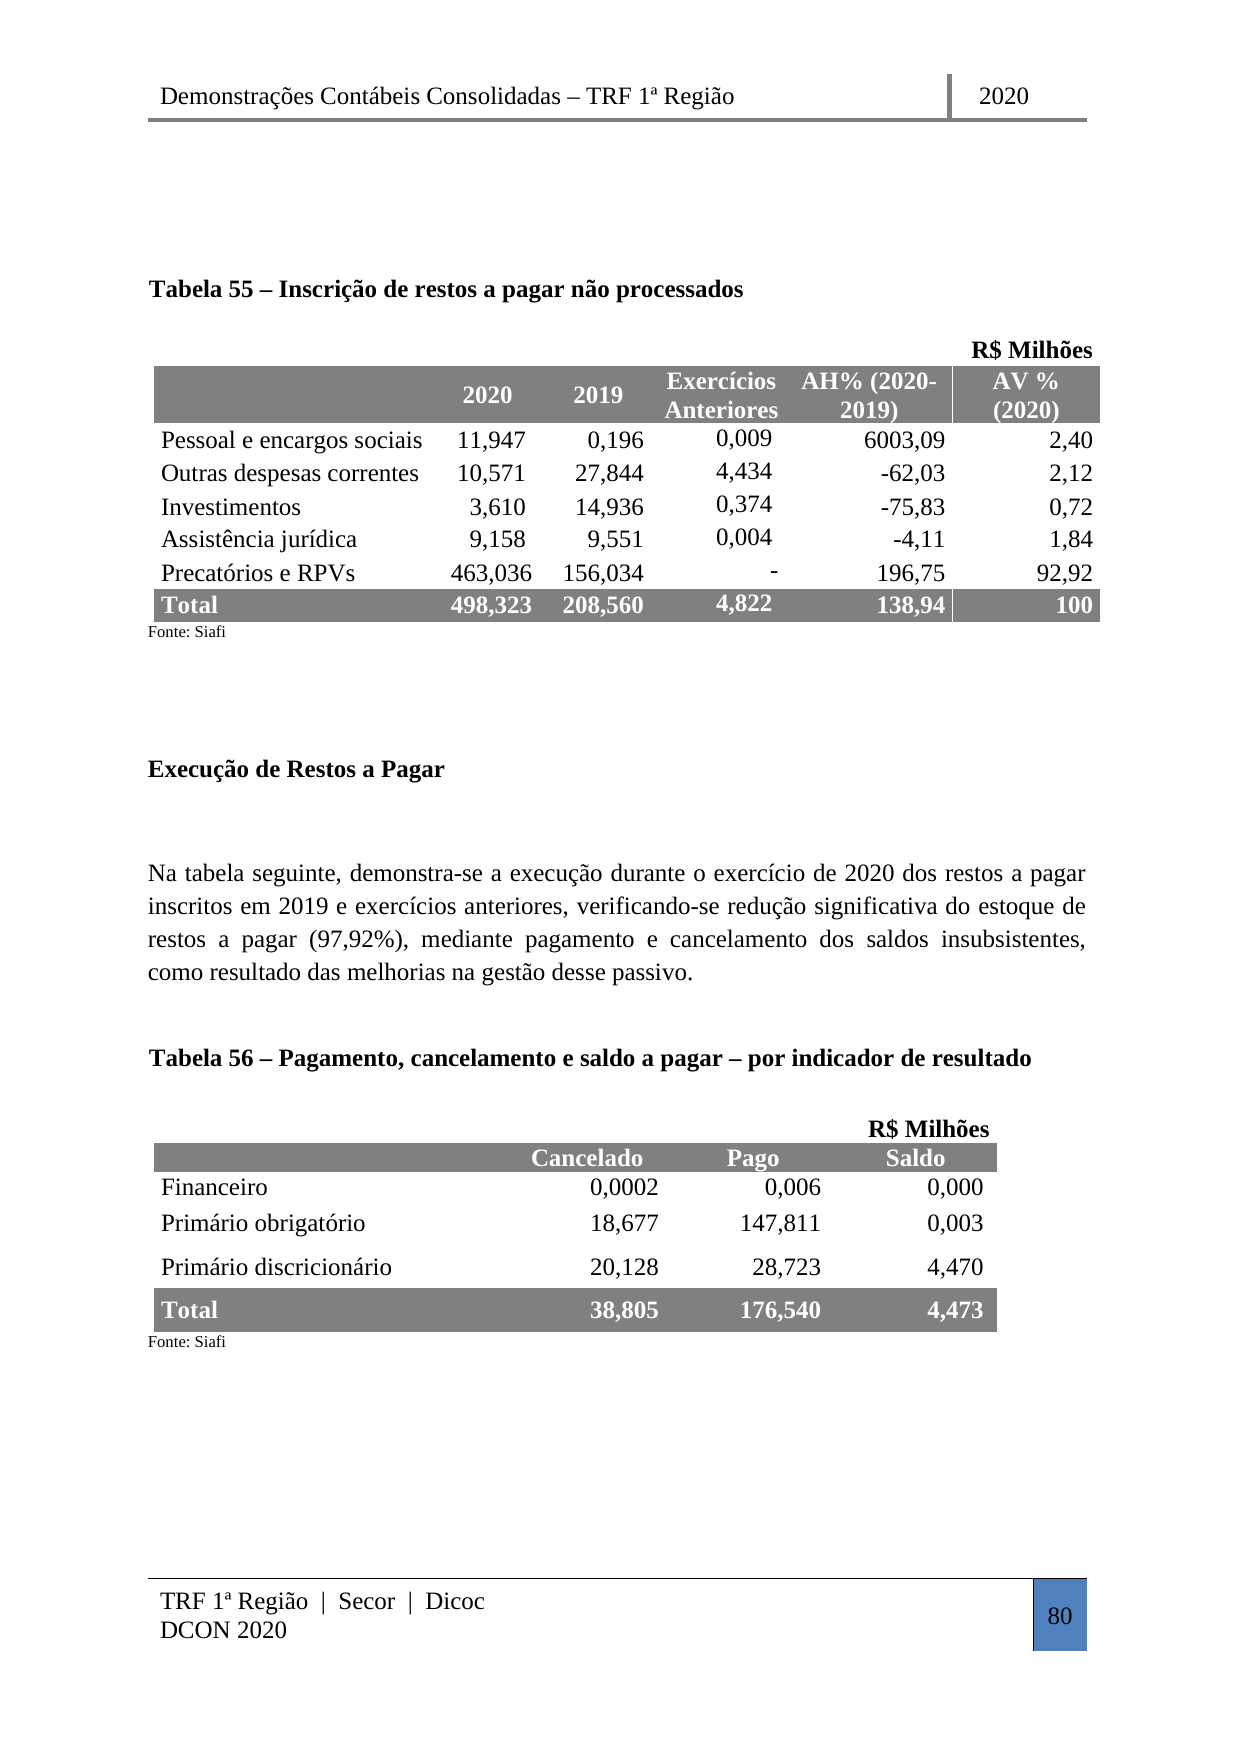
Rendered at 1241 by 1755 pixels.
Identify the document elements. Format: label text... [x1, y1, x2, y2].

table_cell Investimentos [154, 490, 436, 522]
table_cell 176,540 [672, 1288, 834, 1332]
table_cell AH% (2020-2019) [786, 366, 952, 423]
table_cell Exercícios Anteriores [657, 366, 786, 423]
table_cell 196,75 [786, 556, 952, 588]
table_cell [154, 1143, 502, 1172]
table_cell -75,83 [786, 490, 952, 522]
table_cell Financeiro [154, 1172, 502, 1201]
table_cell 18,677 [502, 1201, 672, 1244]
table_cell Precatórios e RPVs [154, 556, 436, 588]
table_cell 463,036 [436, 556, 539, 588]
text Na tabela seguinte, demonstra-se a execução durante o exercício de 2020 dos restos a pagar inscritos em 2019 e exercícios anteriores, verificando-se redução significativa do estoque de restos a pagar (97,92%), mediante pagamento e cancelamento dos saldos insubsistentes, como resultado das melhorias na gestão desse passivo. [148, 858, 1087, 986]
table_cell 2020 [436, 366, 539, 423]
table_cell -62,03 [786, 456, 952, 489]
table_cell Primário obrigatório [154, 1201, 502, 1244]
text Fonte: Siafi [148, 622, 1087, 650]
table_cell 9,158 [436, 523, 539, 556]
table_cell AV % (2020) [953, 366, 1100, 423]
table_cell 0,003 [834, 1201, 997, 1244]
table_cell Saldo [834, 1143, 997, 1172]
text Tabela 56 – Pagamento, cancelamento e saldo a pagar – por indicador de resultado [149, 1041, 1086, 1074]
table_cell 4,434 [657, 456, 786, 489]
table_cell 0,009 [657, 424, 786, 456]
table_header R$ Milhões [280, 333, 1100, 366]
table_cell 2019 [539, 366, 657, 423]
table_cell 0,196 [539, 424, 657, 456]
table_cell 0,72 [953, 490, 1100, 522]
table_cell Pessoal e encargos sociais [154, 424, 436, 456]
table_cell 3,610 [436, 490, 539, 522]
table_cell 2,12 [953, 456, 1100, 489]
table_cell 4,822 [657, 589, 786, 622]
table_cell 14,936 [539, 490, 657, 522]
table_cell 92,92 [953, 556, 1100, 588]
table_cell Pago [672, 1143, 834, 1172]
table_cell 498,323 [436, 589, 539, 622]
text Tabela 55 – Inscrição de restos a pagar não processados [149, 272, 1086, 305]
table_cell 0,0002 [502, 1172, 672, 1201]
table_cell 0,000 [834, 1172, 997, 1201]
table_cell 4,470 [834, 1244, 997, 1288]
table_cell 208,560 [539, 589, 657, 622]
table_cell 1,84 [953, 523, 1100, 556]
table_cell 100 [953, 589, 1100, 622]
text Execução de Restos a Pagar [148, 754, 1087, 783]
table_cell 0,006 [672, 1172, 834, 1201]
table_cell 11,947 [436, 424, 539, 456]
table_header [154, 333, 279, 366]
text Fonte: Siafi [148, 1332, 1087, 1361]
table_cell 10,571 [436, 456, 539, 489]
table_cell 27,844 [539, 456, 657, 489]
table_cell 6003,09 [786, 424, 952, 456]
table_cell 20,128 [502, 1244, 672, 1288]
table_cell Total [154, 589, 436, 622]
table_cell 138,94 [786, 589, 952, 622]
table_cell -4,11 [786, 523, 952, 556]
table_cell 147,811 [672, 1201, 834, 1244]
table_header R$ Milhões [154, 1114, 997, 1143]
table_cell Total [154, 1288, 502, 1332]
table_cell Primário discricionário [154, 1244, 502, 1288]
table_cell Assistência jurídica [154, 523, 436, 556]
table_cell Outras despesas correntes [154, 456, 436, 489]
table_cell 0,374 [657, 490, 786, 522]
table_cell 156,034 [539, 556, 657, 588]
table_cell 4,473 [834, 1288, 997, 1332]
table_cell 38,805 [502, 1288, 672, 1332]
table_cell Cancelado [502, 1143, 672, 1172]
table_cell - [657, 556, 786, 588]
table_cell 0,004 [657, 523, 786, 556]
table_cell 2,40 [953, 424, 1100, 456]
table_cell [154, 366, 436, 423]
table_cell 9,551 [539, 523, 657, 556]
table_cell 28,723 [672, 1244, 834, 1288]
